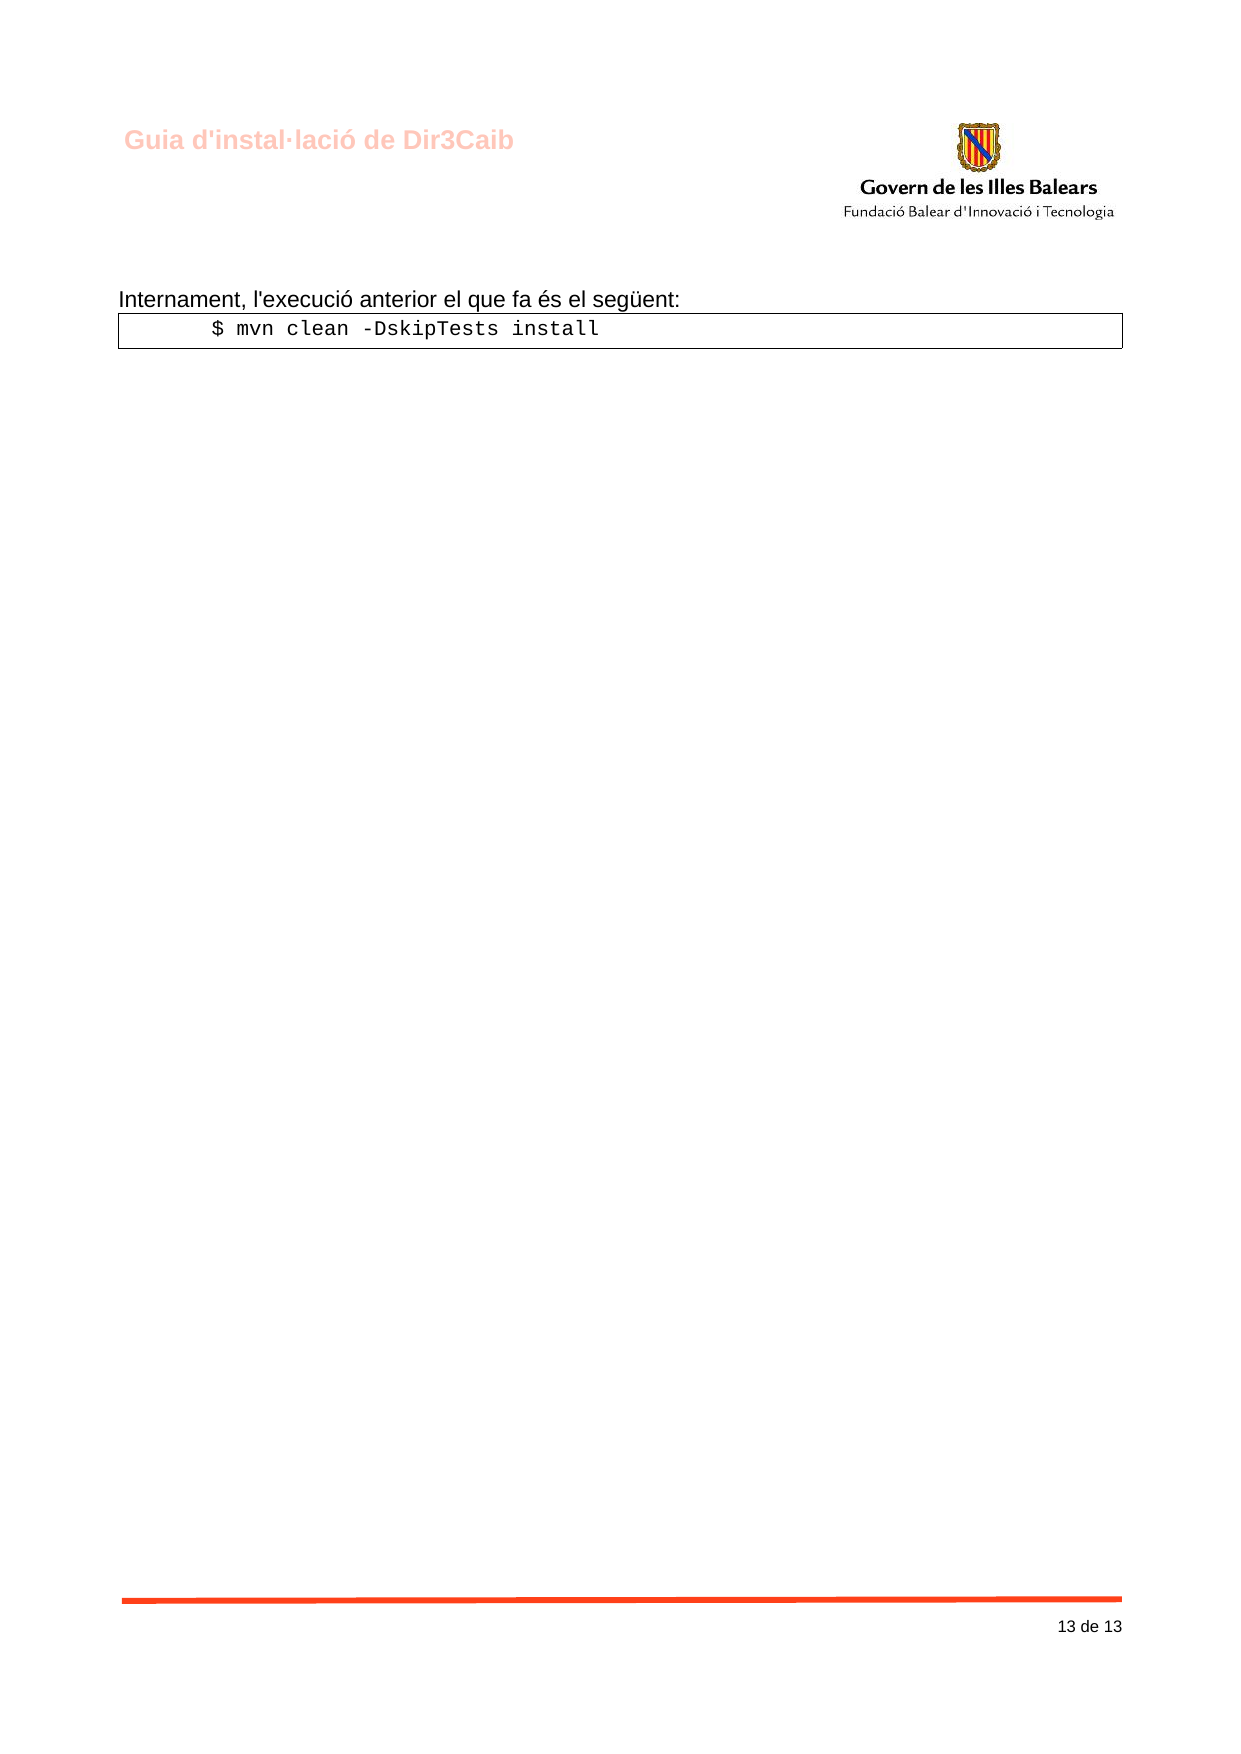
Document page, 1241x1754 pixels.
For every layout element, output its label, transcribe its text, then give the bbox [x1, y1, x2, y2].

text Internament, l'execució anterior el que fa és el següent: [118, 286, 1122, 313]
picture [840, 123, 1117, 220]
table_header $ mvn clean -DskipTests install [119, 314, 1122, 348]
